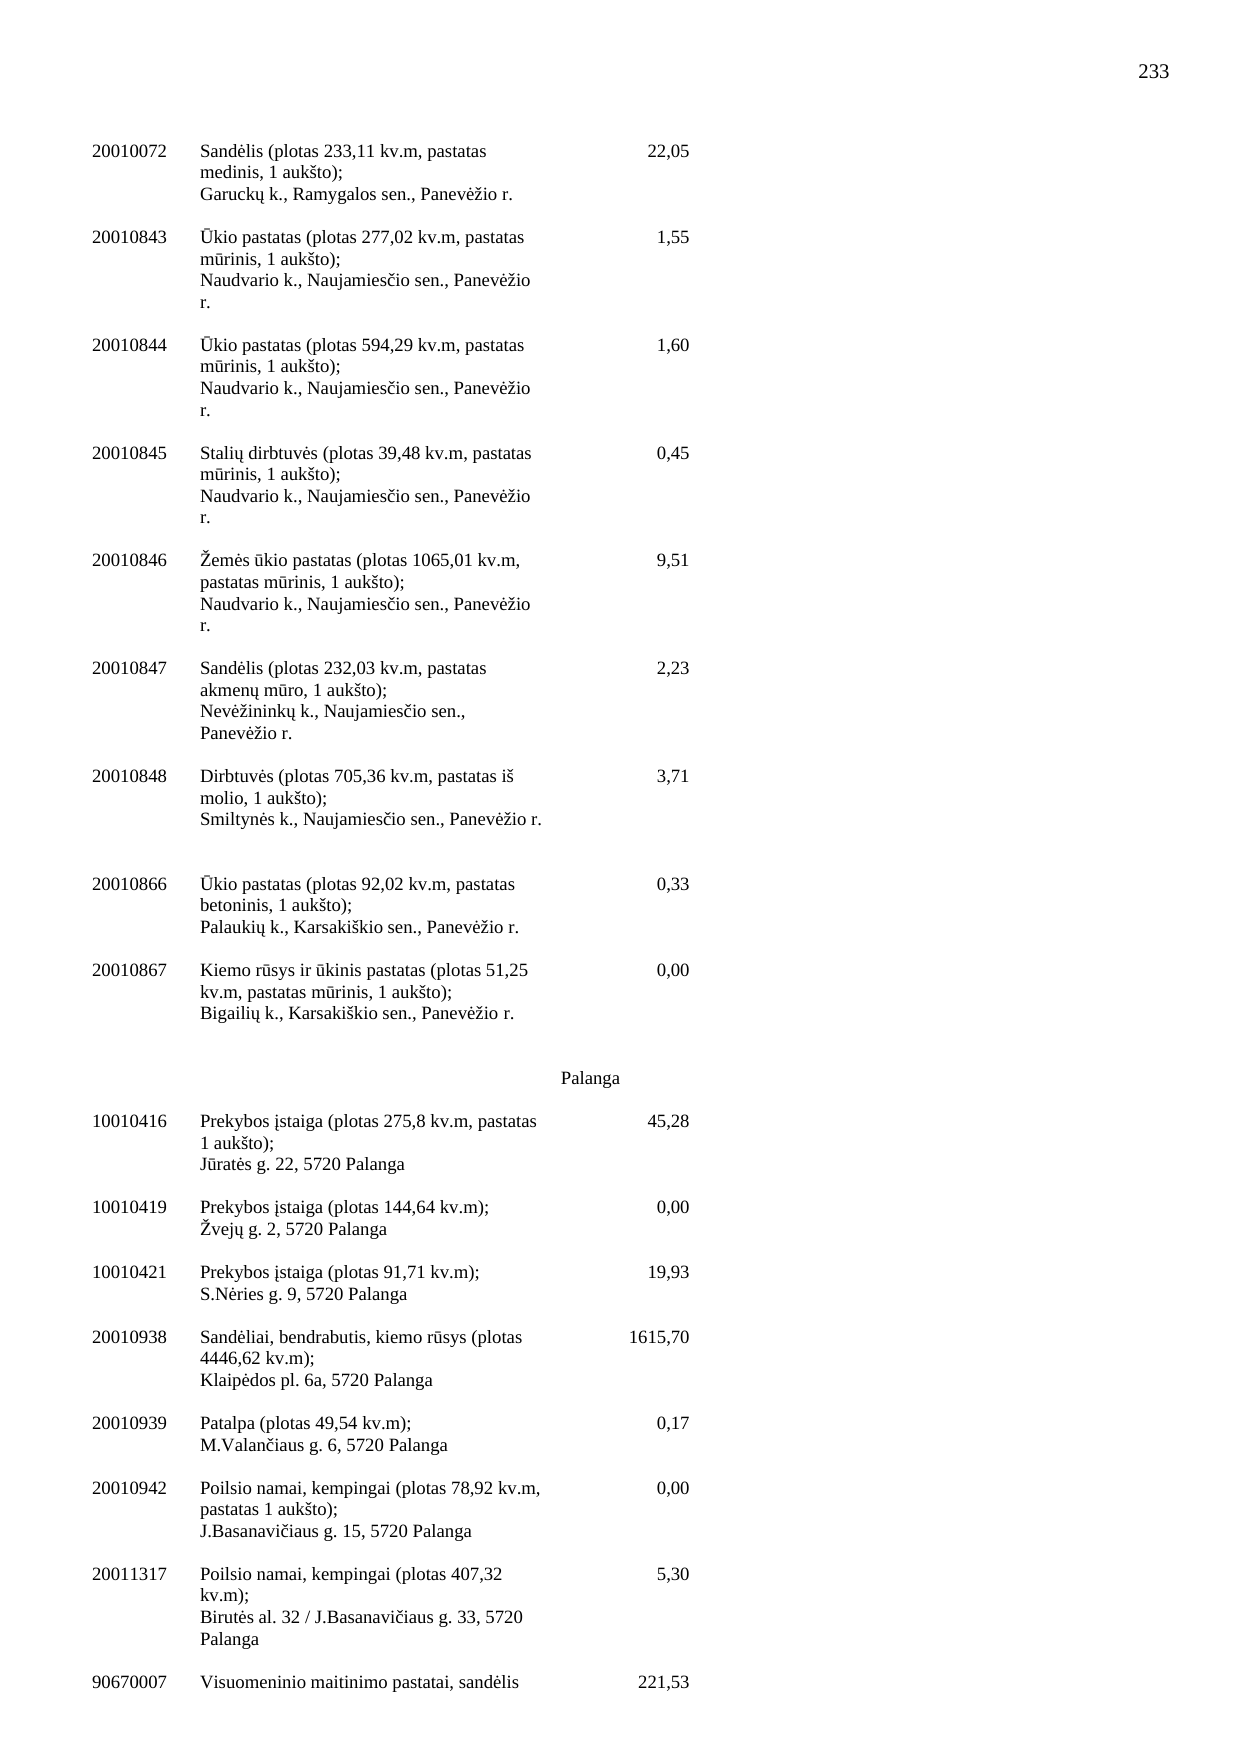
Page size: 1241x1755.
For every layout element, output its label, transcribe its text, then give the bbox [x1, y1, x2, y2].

table_cell 3,71 [558, 765, 705, 873]
table_cell [1026, 140, 1110, 226]
table_cell [927, 1261, 1026, 1326]
table_cell Prekybos įstaiga (plotas 91,71 kv.m); S.Nėries g. 9, 5720 Palanga [189, 1261, 558, 1326]
table_cell [1026, 549, 1110, 657]
table_cell Visuomeninio maitinimo pastatai, sandėlis [189, 1671, 558, 1692]
table_cell [705, 140, 838, 226]
table_cell [705, 873, 838, 959]
table_cell [705, 549, 838, 657]
table_cell Ūkio pastatas (plotas 277,02 kv.m, pastatas mūrinis, 1 aukšto); Naudvario k., Naujamiesčio sen., Panevėžio r. [189, 226, 558, 334]
table_cell [1026, 873, 1110, 959]
table_cell [838, 657, 927, 765]
table_cell [1026, 1671, 1110, 1692]
table_cell [1026, 959, 1110, 1045]
table_cell [927, 1412, 1026, 1477]
table_cell [1026, 1412, 1110, 1477]
table_cell Sandėlis (plotas 232,03 kv.m, pastatas akmenų mūro, 1 aukšto); Nevėžininkų k., Naujamiesčio sen., Panevėžio r. [189, 657, 558, 765]
table_cell [927, 442, 1026, 549]
table_cell [838, 1671, 927, 1692]
table_cell Patalpa (plotas 49,54 kv.m); M.Valančiaus g. 6, 5720 Palanga [189, 1412, 558, 1477]
table_cell Ūkio pastatas (plotas 92,02 kv.m, pastatas betoninis, 1 aukšto); Palaukių k., Karsakiškio sen., Panevėžio r. [189, 873, 558, 959]
table_cell [705, 657, 838, 765]
table_cell Dirbtuvės (plotas 705,36 kv.m, pastatas iš molio, 1 aukšto); Smiltynės k., Naujamiesčio sen., Panevėžio r. [189, 765, 558, 873]
table_cell [838, 549, 927, 657]
table_cell [927, 765, 1026, 873]
table_cell [838, 334, 927, 442]
table_cell [705, 1110, 838, 1196]
table_cell [927, 140, 1026, 226]
table_cell [838, 140, 927, 226]
table_cell [927, 1110, 1026, 1196]
table_cell [1026, 226, 1110, 334]
table_cell [838, 1412, 927, 1477]
table_cell [705, 1261, 838, 1326]
table_cell [189, 118, 558, 140]
table_cell Kiemo rūsys ir ūkinis pastatas (plotas 51,25 kv.m, pastatas mūrinis, 1 aukšto); Bigailių k., Karsakiškio sen., Panevėžio r. [189, 959, 558, 1045]
table_cell 20010938 [70, 1326, 188, 1412]
table_cell [705, 1412, 838, 1477]
table_cell [705, 118, 838, 140]
table_cell 221,53 [558, 1671, 705, 1692]
table_cell [927, 226, 1026, 334]
table_cell 20010867 [70, 959, 188, 1045]
table_cell [927, 1563, 1026, 1671]
table_cell 20010844 [70, 334, 188, 442]
table_cell [838, 1110, 927, 1196]
table_cell [705, 1326, 838, 1412]
table_cell [927, 1196, 1026, 1261]
table_cell Ūkio pastatas (plotas 594,29 kv.m, pastatas mūrinis, 1 aukšto); Naudvario k., Naujamiesčio sen., Panevėžio r. [189, 334, 558, 442]
table_cell [927, 118, 1026, 140]
table_cell [838, 1196, 927, 1261]
table_cell 10010419 [70, 1196, 188, 1261]
table_cell [705, 1477, 838, 1563]
table_cell [838, 1477, 927, 1563]
table_cell [927, 1477, 1026, 1563]
table_cell [705, 765, 838, 873]
table_cell Žemės ūkio pastatas (plotas 1065,01 kv.m, pastatas mūrinis, 1 aukšto); Naudvario k., Naujamiesčio sen., Panevėžio r. [189, 549, 558, 657]
table_cell 10010421 [70, 1261, 188, 1326]
table_cell [1026, 1110, 1110, 1196]
table_cell [705, 1671, 838, 1692]
table_cell [705, 1196, 838, 1261]
table_cell [1026, 765, 1110, 873]
table_cell 20010866 [70, 873, 188, 959]
table_cell [927, 334, 1026, 442]
table_cell 90670007 [70, 1671, 188, 1692]
table_cell [927, 549, 1026, 657]
table_cell 0,00 [558, 959, 705, 1045]
table_cell 20010843 [70, 226, 188, 334]
table_cell 20010845 [70, 442, 188, 549]
table_cell [1026, 1261, 1110, 1326]
table_cell 20011317 [70, 1563, 188, 1671]
table_cell 1,55 [558, 226, 705, 334]
table_cell [1026, 657, 1110, 765]
table_cell 9,51 [558, 549, 705, 657]
table_cell [1026, 1563, 1110, 1671]
table_cell [705, 959, 838, 1045]
table_cell [705, 442, 838, 549]
table_cell 10010416 [70, 1110, 188, 1196]
table_cell 0,00 [558, 1477, 705, 1563]
table_cell [838, 1261, 927, 1326]
table_cell 0,33 [558, 873, 705, 959]
table_cell 20010848 [70, 765, 188, 873]
table_cell [705, 226, 838, 334]
table_cell 20010942 [70, 1477, 188, 1563]
table_cell [927, 959, 1026, 1045]
table_cell Sandėlis (plotas 233,11 kv.m, pastatas medinis, 1 aukšto); Garuckų k., Ramygalos sen., Panevėžio r. [189, 140, 558, 226]
table_cell [1026, 1326, 1110, 1412]
table_cell 0,17 [558, 1412, 705, 1477]
table_cell [1026, 442, 1110, 549]
table_cell [927, 873, 1026, 959]
table_cell 2,23 [558, 657, 705, 765]
table_cell 5,30 [558, 1563, 705, 1671]
table_cell Palanga [70, 1045, 1110, 1110]
table_cell 0,45 [558, 442, 705, 549]
table_cell [927, 1326, 1026, 1412]
table_cell [927, 657, 1026, 765]
table_cell 22,05 [558, 140, 705, 226]
table_cell [838, 873, 927, 959]
table_cell 20010846 [70, 549, 188, 657]
table_cell [1026, 334, 1110, 442]
table_cell 45,28 [558, 1110, 705, 1196]
table_cell [838, 959, 927, 1045]
table_cell Stalių dirbtuvės (plotas 39,48 kv.m, pastatas mūrinis, 1 aukšto); Naudvario k., Naujamiesčio sen., Panevėžio r. [189, 442, 558, 549]
table_cell [838, 442, 927, 549]
table_cell 1615,70 [558, 1326, 705, 1412]
table_cell [70, 118, 188, 140]
table_cell 20010072 [70, 140, 188, 226]
table_cell [558, 118, 705, 140]
table_cell Prekybos įstaiga (plotas 275,8 kv.m, pastatas 1 aukšto); Jūratės g. 22, 5720 Palanga [189, 1110, 558, 1196]
table_cell 20010939 [70, 1412, 188, 1477]
table_cell [838, 765, 927, 873]
table_cell 20010847 [70, 657, 188, 765]
table_cell [838, 1326, 927, 1412]
table_cell [1026, 1477, 1110, 1563]
table_cell [1026, 1196, 1110, 1261]
table_cell [838, 1563, 927, 1671]
table_cell [838, 226, 927, 334]
table_cell Prekybos įstaiga (plotas 144,64 kv.m); Žvejų g. 2, 5720 Palanga [189, 1196, 558, 1261]
table_cell 19,93 [558, 1261, 705, 1326]
table_cell Poilsio namai, kempingai (plotas 78,92 kv.m, pastatas 1 aukšto); J.Basanavičiaus g. 15, 5720 Palanga [189, 1477, 558, 1563]
table_cell [1026, 118, 1110, 140]
table_cell Poilsio namai, kempingai (plotas 407,32 kv.m); Birutės al. 32 / J.Basanavičiaus g. 33, 5720 Palanga [189, 1563, 558, 1671]
table_cell 1,60 [558, 334, 705, 442]
table_cell 0,00 [558, 1196, 705, 1261]
table_cell [705, 1563, 838, 1671]
table_cell [705, 334, 838, 442]
table_cell Sandėliai, bendrabutis, kiemo rūsys (plotas 4446,62 kv.m); Klaipėdos pl. 6a, 5720 Palanga [189, 1326, 558, 1412]
table_cell [927, 1671, 1026, 1692]
table_cell [838, 118, 927, 140]
